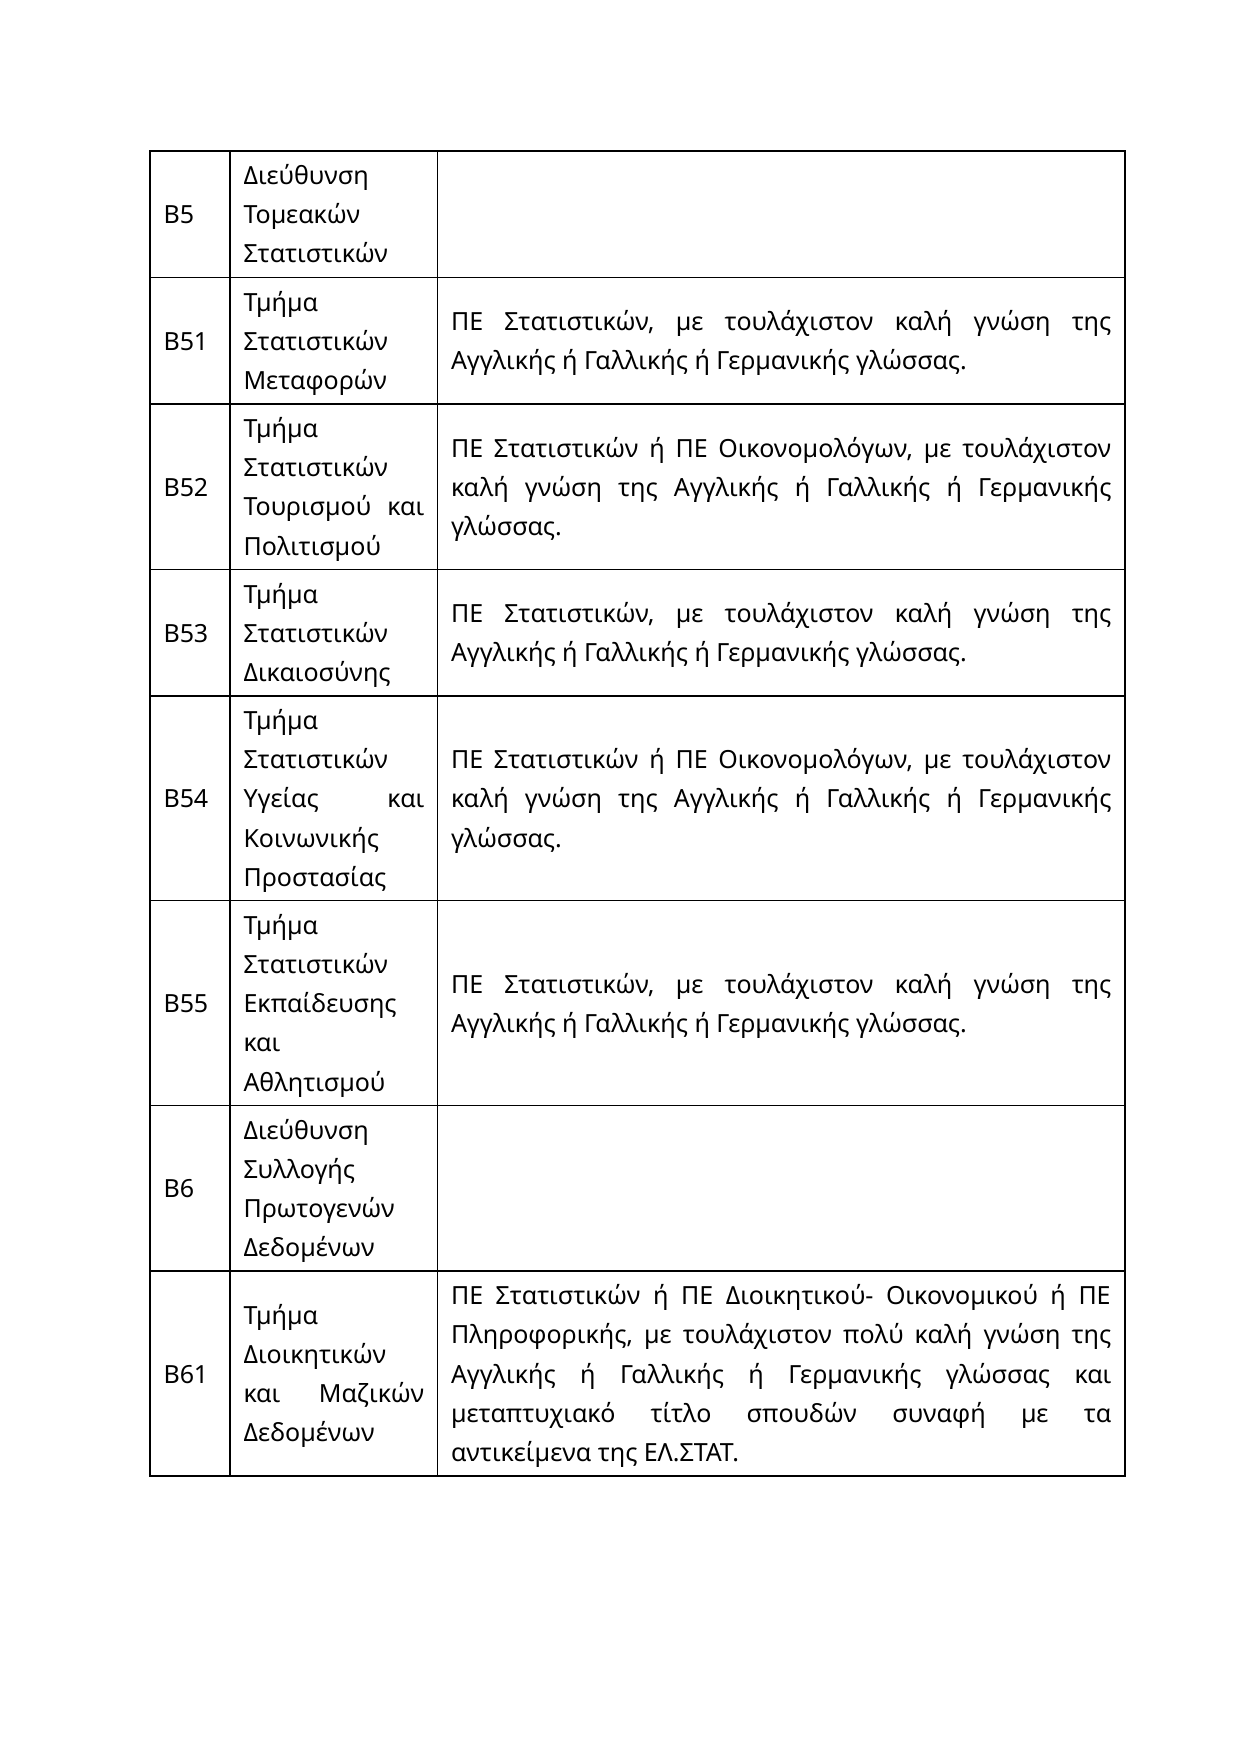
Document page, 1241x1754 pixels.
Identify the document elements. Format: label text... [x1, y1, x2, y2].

table_cell Β61 [151, 1272, 229, 1475]
table_cell ΠΕ Στατιστικών, με τουλάχιστον καλή γνώση της Αγγλικής ή Γαλλικής ή Γερμανικής γλώσσας. [438, 570, 1124, 695]
table_header [438, 152, 1124, 276]
table_cell ΠΕ Στατιστικών ή ΠΕ Διοικητικού- Οικονομικού ή ΠΕ Πληροφορικής, με τουλάχιστον πολύ καλή γνώση της Αγγλικής ή Γαλλικής ή Γερμανικής γλώσσας και μεταπτυχιακό τίτλο σπουδών συναφή με τα αντικείμενα της ΕΛ.ΣΤΑΤ. [438, 1272, 1124, 1475]
table_cell Τμήμα Στατιστικών Τουρισμού και Πολιτισμού [231, 405, 437, 568]
table_header Διεύθυνση Τομεακών Στατιστικών [231, 152, 437, 276]
table_cell Διεύθυνση Συλλογής Πρωτογενών Δεδομένων [231, 1106, 437, 1270]
table_cell Β51 [151, 278, 229, 403]
table_cell Β53 [151, 570, 229, 695]
table_cell Β54 [151, 697, 229, 900]
table_cell ΠΕ Στατιστικών, με τουλάχιστον καλή γνώση της Αγγλικής ή Γαλλικής ή Γερμανικής γλώσσας. [438, 901, 1124, 1104]
table_cell [438, 1106, 1124, 1270]
table_cell Τμήμα Στατιστικών Δικαιοσύνης [231, 570, 437, 695]
table_cell Τμήμα Στατιστικών Εκπαίδευσης και Αθλητισμού [231, 901, 437, 1104]
table_cell Β52 [151, 405, 229, 568]
table_cell Β55 [151, 901, 229, 1104]
table_header Β5 [151, 152, 229, 276]
table_cell Τμήμα Στατιστικών Υγείας και Κοινωνικής Προστασίας [231, 697, 437, 900]
table_cell ΠΕ Στατιστικών ή ΠΕ Οικονομολόγων, με τουλάχιστον καλή γνώση της Αγγλικής ή Γαλλικής ή Γερμανικής γλώσσας. [438, 697, 1124, 900]
table_cell Β6 [151, 1106, 229, 1270]
table_cell ΠΕ Στατιστικών ή ΠΕ Οικονομολόγων, με τουλάχιστον καλή γνώση της Αγγλικής ή Γαλλικής ή Γερμανικής γλώσσας. [438, 405, 1124, 568]
table_cell ΠΕ Στατιστικών, με τουλάχιστον καλή γνώση της Αγγλικής ή Γαλλικής ή Γερμανικής γλώσσας. [438, 278, 1124, 403]
table_cell Τμήμα Στατιστικών Μεταφορών [231, 278, 437, 403]
table_cell Τμήμα Διοικητικών και Μαζικών Δεδομένων [231, 1272, 437, 1475]
